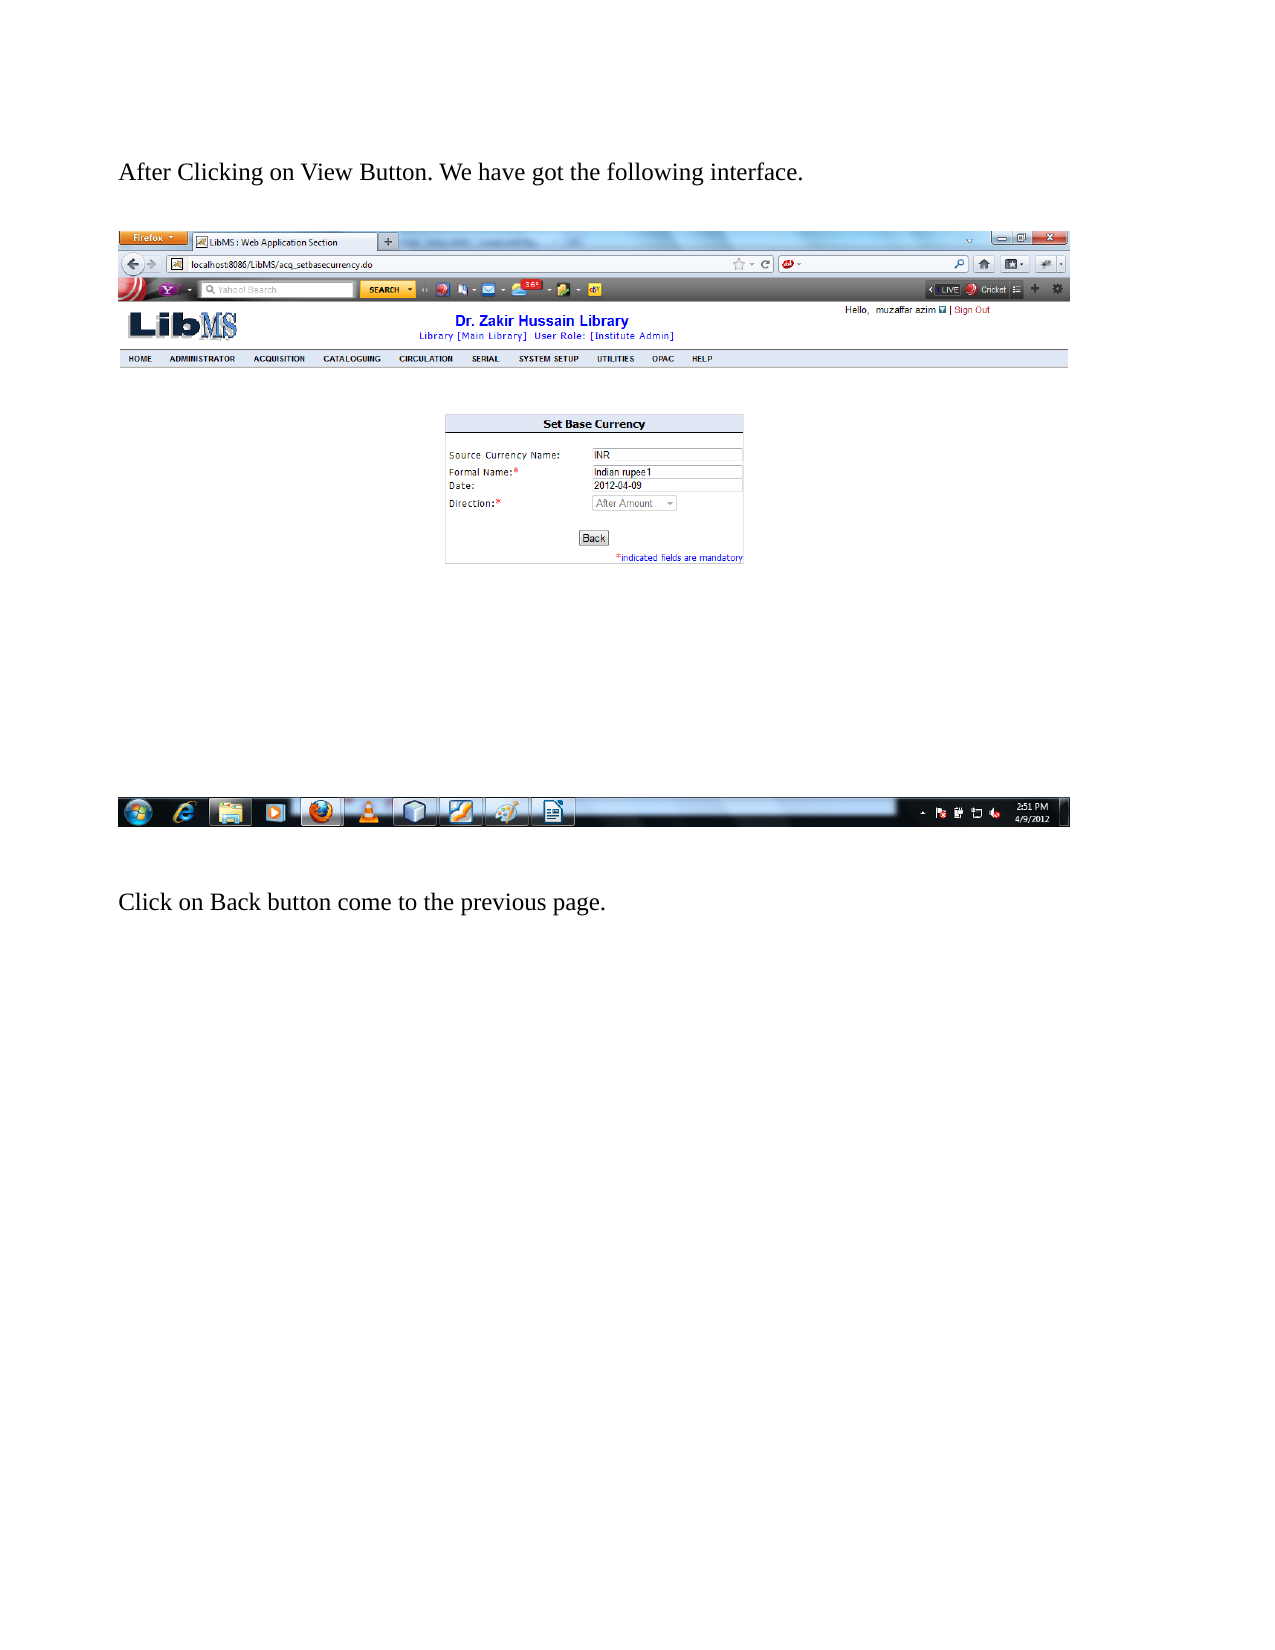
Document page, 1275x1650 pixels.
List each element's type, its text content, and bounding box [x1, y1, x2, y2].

text Click on Back button come to the previous page. [118, 883, 1157, 916]
text After Clicking on View Button. We have got the following interface. [118, 157, 1157, 186]
picture [118, 231, 1157, 883]
